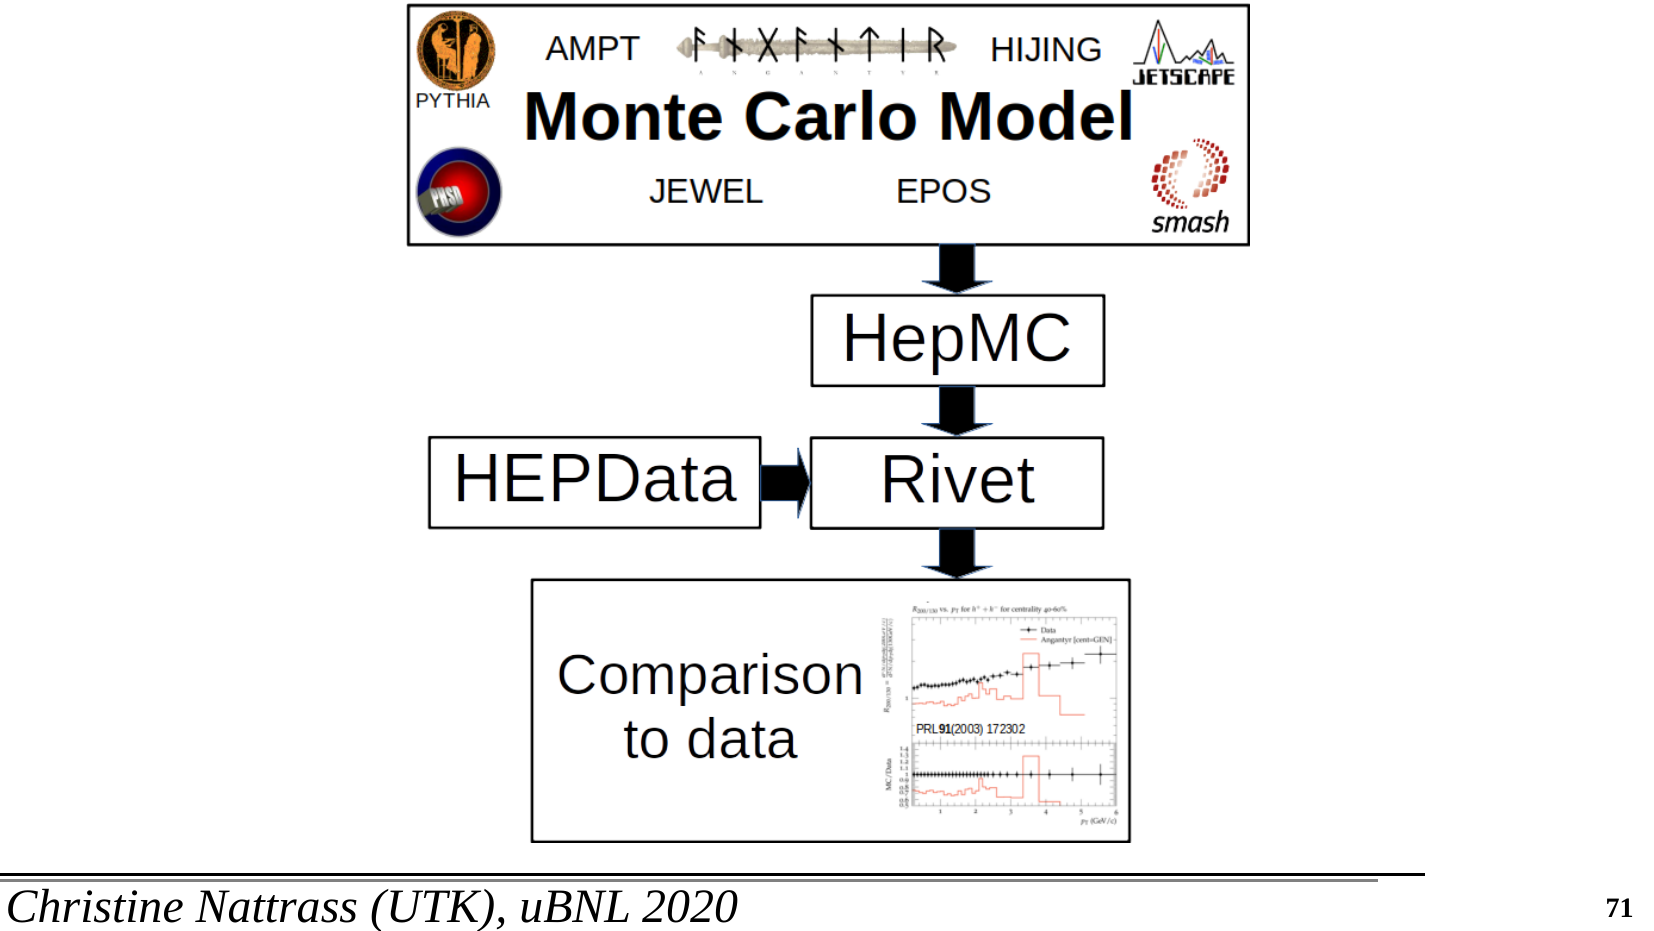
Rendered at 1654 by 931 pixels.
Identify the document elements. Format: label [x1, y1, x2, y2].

picture [406, 3, 1250, 843]
